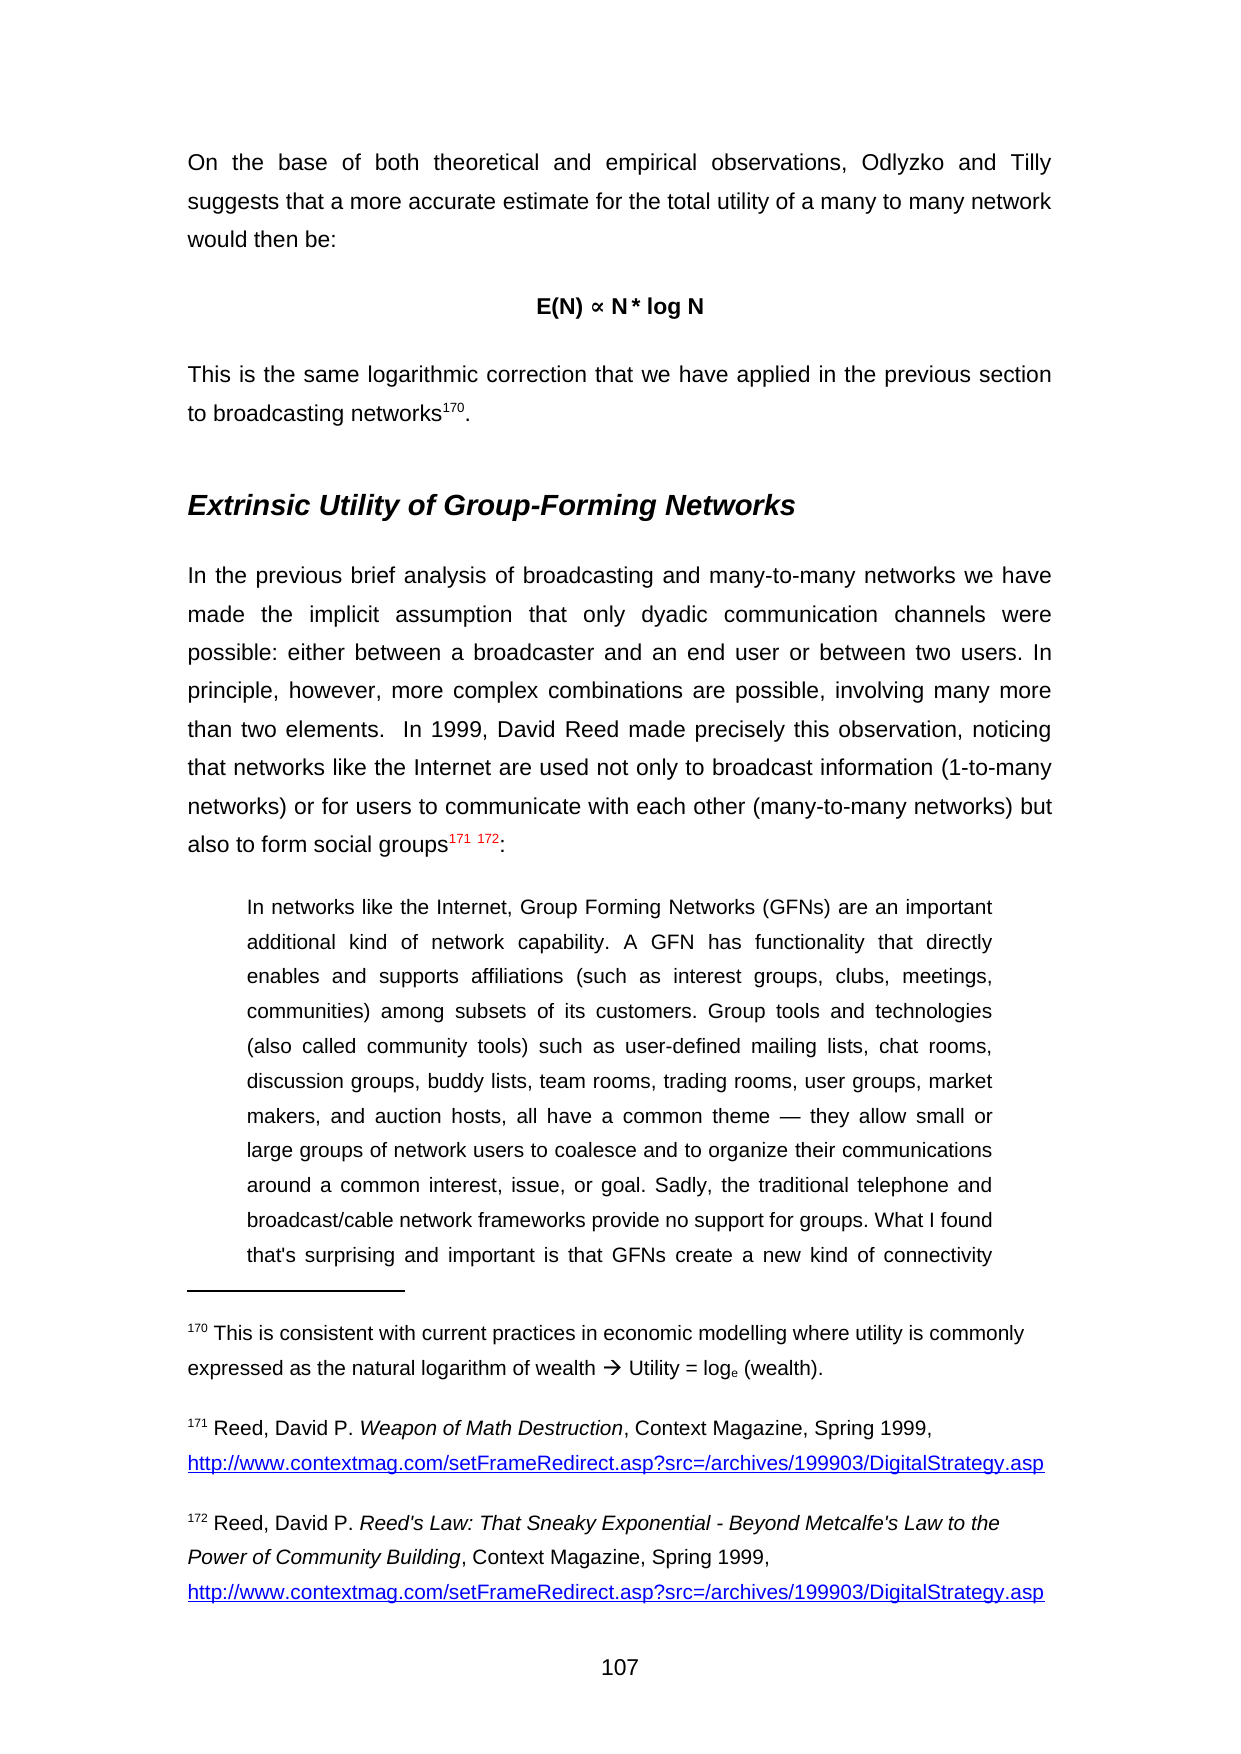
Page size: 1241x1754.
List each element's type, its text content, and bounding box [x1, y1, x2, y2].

text This is consistent with current practices in economic modelling where utility is commonly expressed as the natural logarithm of wealth  Utility = loge (wealth). [187, 1322, 1053, 1380]
text E(N) ∝ N * log N [187, 290, 1053, 322]
text Reed, David P. Reed's Law: That Sneaky Exponential - Beyond Metcalfe's Law to the Power of Community Building, Context Magazine, Spring 1999, http://www.contextmag.com/setFrameRedirect.asp?src=/archives/199903/DigitalStrategy.asp [187, 1511, 1053, 1604]
text Reed, David P. Weapon of Math Destruction, Context Magazine, Spring 1999, http://www.contextmag.com/setFrameRedirect.asp?src=/archives/199903/DigitalStrategy.asp [187, 1416, 1053, 1474]
text In the previous brief analysis of broadcasting and many-to-many networks we have made the implicit assumption that only dyadic communication channels were possible: either between a broadcaster and an end user or between two users. In principle, however, more complex combinations are possible, involving many more than two elements. In 1999, David Reed made precisely this observation, noticing that networks like the Internet are used not only to broadcast information (1-to-many networks) or for users to communicate with each other (many-to-many networks) but also to form social groups : [187, 563, 1053, 858]
text On the base of both theoretical and empirical observations, Odlyzko and Tilly suggests that a more accurate estimate for the total utility of a many to many network would then be: [187, 150, 1053, 252]
text In networks like the Internet, Group Forming Networks (GFNs) are an important additional kind of network capability. A GFN has functionality that directly enables and supports affiliations (such as interest groups, clubs, meetings, communities) among subsets of its customers. Group tools and technologies (also called community tools) such as user-defined mailing lists, chat rooms, discussion groups, buddy lists, team rooms, trading rooms, user groups, market makers, and auction hosts, all have a common theme — they allow small or large groups of network users to coalesce and to organize their communications around a common interest, issue, or goal. Sadly, the traditional telephone and broadcast/cable network frameworks provide no support for groups. What I found that's surprising and important is that GFNs create a new kind of connectivity [247, 895, 993, 1267]
subtitle Extrinsic Utility of Group-Forming Networks [187, 489, 1053, 522]
text This is the same logarithmic correction that we have applied in the previous section to broadcasting networks. [187, 362, 1053, 426]
